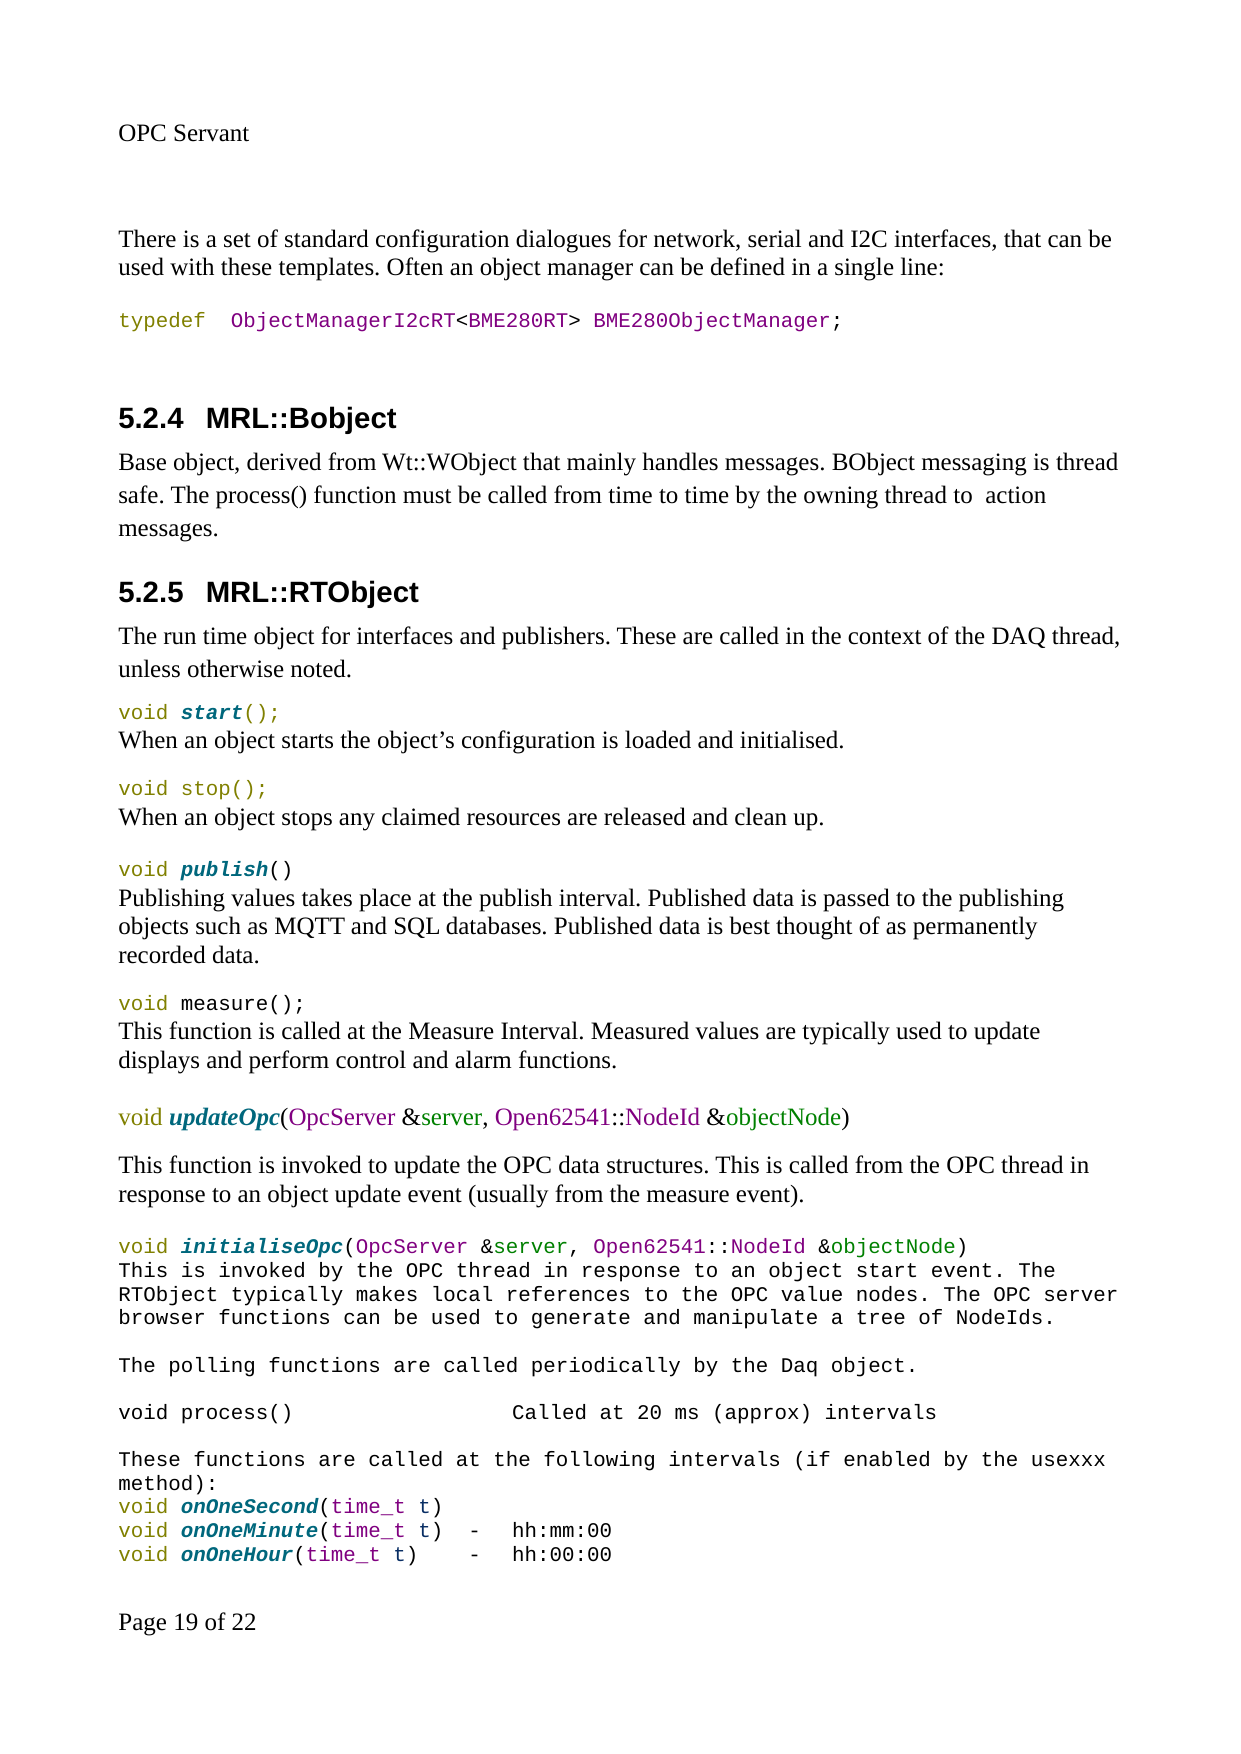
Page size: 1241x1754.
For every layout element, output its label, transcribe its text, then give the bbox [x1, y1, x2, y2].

text typedef ObjectManagerI2cRT<BME280RT> BME280ObjectManager; [118, 310, 1122, 333]
text void onOneHour(time_t t) - hh:00:00 [118, 1544, 1122, 1567]
text This function is invoked to update the OPC data structures. This is called from the OPC thread in response to an object update event (usually from the measure event). [118, 1150, 1122, 1208]
text This is invoked by the OPC thread in response to an object start event. The RTObject typically makes local references to the OPC value nodes. The OPC server browser functions can be used to generate and manipulate a tree of NodeIds. [118, 1260, 1122, 1331]
text When an object starts the object’s configuration is loaded and initialised. [118, 726, 1122, 754]
text void publish() [118, 859, 1122, 883]
text void initialiseOpc(OpcServer &server, Open62541::NodeId &objectNode) [118, 1236, 1122, 1260]
text void start(); [118, 702, 1122, 726]
subtitle MRL::RTObject [118, 575, 1122, 609]
subtitle MRL::Bobject [118, 401, 1122, 434]
text void onOneSecond(time_t t) [118, 1496, 1122, 1520]
text There is a set of standard configuration dialogues for network, serial and I2C interfaces, that can be used with these templates. Often an object manager can be defined in a single line: [118, 224, 1122, 281]
text Base object, derived from Wt::WObject that mainly handles messages. BObject messaging is thread safe. The process() function must be called from time to time by the owning thread to action messages. [118, 447, 1122, 542]
text The run time object for interfaces and publishers. These are called in the context of the DAQ thread, unless otherwise noted. [118, 621, 1122, 683]
text The polling functions are called periodically by the Daq object. [118, 1354, 1122, 1378]
text These functions are called at the following intervals (if enabled by the usexxx method): [118, 1449, 1122, 1496]
text void process() Called at 20 ms (approx) intervals [118, 1402, 1122, 1426]
text void updateOpc(OpcServer &server, Open62541::NodeId &objectNode) [118, 1102, 1122, 1131]
text void measure(); [118, 993, 1122, 1016]
text This function is called at the Measure Interval. Measured values are typically used to update displays and perform control and alarm functions. [118, 1016, 1122, 1074]
text When an object stops any claimed resources are released and clean up. [118, 802, 1122, 830]
text void onOneMinute(time_t t) - hh:mm:00 [118, 1520, 1122, 1544]
text void stop(); [118, 778, 1122, 802]
text Publishing values takes place at the publish interval. Published data is passed to the publishing objects such as MQTT and SQL databases. Published data is best thought of as permanently recorded data. [118, 883, 1122, 969]
